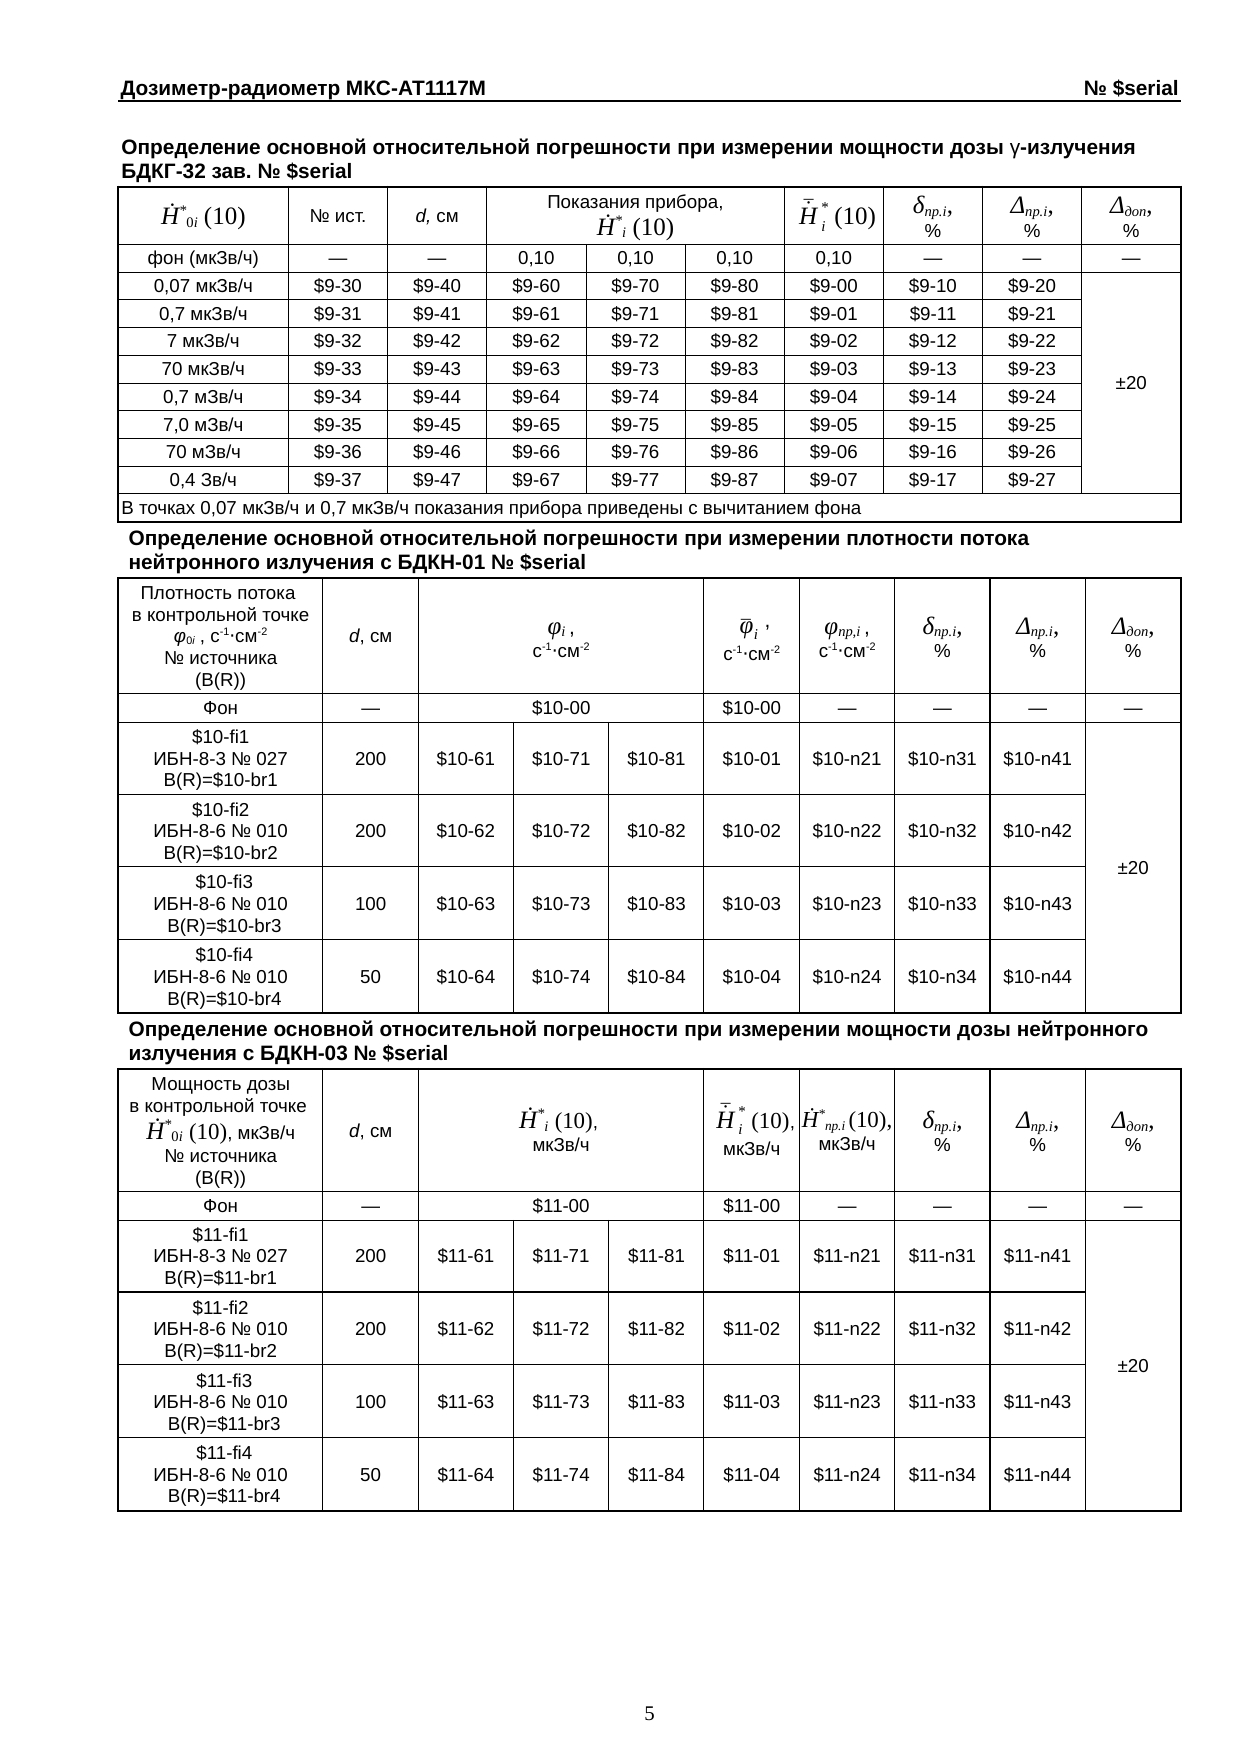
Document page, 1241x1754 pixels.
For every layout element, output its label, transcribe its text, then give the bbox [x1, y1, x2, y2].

table_cell $9-80 [686, 273, 784, 299]
table_cell Ḣ*пр.i (10), мкЗв/ч [800, 1070, 894, 1191]
table_cell $9-43 [388, 356, 486, 382]
table_cell В точках 0,07 мкЗв/ч и 0,7 мкЗв/ч показания прибора приведены с вычитанием фона [119, 494, 1180, 521]
table_cell $9-05 [785, 411, 883, 438]
table_cell — [388, 245, 486, 272]
table_cell $10-n22 [800, 795, 894, 866]
table_cell 0,7 мкЗв/ч [119, 300, 288, 327]
table_cell 50 [323, 940, 418, 1012]
table_cell d, см [388, 188, 486, 244]
table_cell $9-66 [487, 439, 586, 466]
table_cell δпр.i, % [895, 1070, 989, 1191]
table_cell $10-n23 [800, 867, 894, 939]
table_cell $9-65 [487, 411, 586, 438]
table_cell 200 [323, 795, 418, 866]
table_cell $9-32 [289, 328, 387, 355]
table_cell $9-00 [785, 273, 883, 299]
table_cell $11-fi3 ИБН-8-6 № 010 B(R)=$11-br3 [119, 1365, 322, 1437]
table_cell $9-37 [289, 467, 387, 493]
table_cell 7,0 мЗв/ч [119, 411, 288, 438]
table_cell $11-03 [704, 1365, 799, 1437]
table_cell 200 [323, 723, 418, 793]
table_cell ±20 [1082, 273, 1180, 493]
table_cell — [289, 245, 387, 272]
table_cell $9-34 [289, 384, 387, 410]
table_cell $9-73 [587, 356, 685, 382]
table_cell 0,4 Зв/ч [119, 467, 288, 493]
table_cell $10-fi4 ИБН-8-6 № 010 B(R)=$10-br4 [119, 940, 322, 1012]
table_cell $9-26 [983, 439, 1081, 466]
table_cell $9-77 [587, 467, 685, 493]
table_cell $10-03 [704, 867, 799, 939]
table_cell $11-01 [704, 1221, 799, 1291]
table_cell $10-02 [704, 795, 799, 866]
table_cell $9-60 [487, 273, 586, 299]
table_cell $10-n44 [991, 940, 1085, 1012]
table_cell Плотность потока в контрольной точке φ0i , с-1⋅см-2 № источника (B(R)) [119, 579, 322, 693]
table_cell $9-20 [983, 273, 1081, 299]
table_cell $11-62 [419, 1293, 513, 1364]
table_cell $9-23 [983, 356, 1081, 382]
table_cell $9-36 [289, 439, 387, 466]
table_cell $10-fi2 ИБН-8-6 № 010 B(R)=$10-br2 [119, 795, 322, 866]
table_cell $9-15 [884, 411, 982, 438]
table_cell Δдоп, % [1082, 188, 1180, 244]
table_header Определение основной относительной погрешности при измерении мощности дозы нейтронного излучения с БДКН-03 № $serial [118, 1014, 1181, 1068]
table_cell $11-72 [514, 1293, 608, 1364]
table_cell Фон [119, 1192, 322, 1220]
table_cell $9-12 [884, 328, 982, 355]
table_cell Δдоп, % [1086, 579, 1180, 693]
table_cell 0,10 [587, 245, 685, 272]
table_cell Показания прибора, Ḣ*i (10) [487, 188, 784, 244]
table_cell — [800, 1192, 894, 1220]
table_cell $10-00 [419, 694, 703, 722]
table_cell — [323, 1192, 418, 1220]
table_cell $9-85 [686, 411, 784, 438]
table_cell d, см [323, 579, 418, 693]
table_cell $9-84 [686, 384, 784, 410]
table_cell $10-n43 [991, 867, 1085, 939]
table_cell $9-83 [686, 356, 784, 382]
table_cell — [895, 1192, 989, 1220]
table_cell $10-74 [514, 940, 608, 1012]
table_cell $11-fi1 ИБН-8-3 № 027 B(R)=$11-br1 [119, 1221, 322, 1291]
table_cell $10-01 [704, 723, 799, 793]
table_cell $9-62 [487, 328, 586, 355]
table_cell $11-n34 [895, 1438, 989, 1510]
table_cell — [323, 694, 418, 722]
table_cell $10-n31 [895, 723, 989, 793]
table_cell $9-41 [388, 300, 486, 327]
table_cell $11-n32 [895, 1293, 989, 1364]
table_cell 200 [323, 1221, 418, 1291]
table_cell $9-74 [587, 384, 685, 410]
table_cell d, см [323, 1070, 418, 1191]
table_cell $11-n22 [800, 1293, 894, 1364]
table_cell $9-10 [884, 273, 982, 299]
table_cell $10-62 [419, 795, 513, 866]
table_cell $9-71 [587, 300, 685, 327]
table_cell $11-61 [419, 1221, 513, 1291]
table_cell 100 [323, 867, 418, 939]
table_cell 0,10 [686, 245, 784, 272]
table_cell $10-n33 [895, 867, 989, 939]
table_cell $9-13 [884, 356, 982, 382]
table_cell $9-25 [983, 411, 1081, 438]
table_cell $9-22 [983, 328, 1081, 355]
table_cell $11-02 [704, 1293, 799, 1364]
table_cell $9-30 [289, 273, 387, 299]
table_cell 50 [323, 1438, 418, 1510]
table_cell Фон [119, 694, 322, 722]
table_cell $11-00 [704, 1192, 799, 1220]
table_cell $9-01 [785, 300, 883, 327]
table_cell Δпр.i, % [991, 579, 1085, 693]
table_cell $10-n42 [991, 795, 1085, 866]
table_cell № ист. [289, 188, 387, 244]
table_cell $9-45 [388, 411, 486, 438]
table_cell (10) [785, 188, 883, 244]
table_cell $9-82 [686, 328, 784, 355]
table_cell $9-87 [686, 467, 784, 493]
table_cell $11-04 [704, 1438, 799, 1510]
table_cell $9-40 [388, 273, 486, 299]
table_cell ±20 [1086, 1221, 1180, 1510]
table_cell $10-n34 [895, 940, 989, 1012]
table_cell $11-82 [609, 1293, 703, 1364]
table_cell — [1082, 245, 1180, 272]
table_cell Δпр.i, % [991, 1070, 1085, 1191]
table_cell Мощность дозы в контрольной точке Ḣ*0i (10), мкЗв/ч № источника (B(R)) [119, 1070, 322, 1191]
table_cell $10-61 [419, 723, 513, 793]
table_cell $10-83 [609, 867, 703, 939]
table_cell $9-07 [785, 467, 883, 493]
table_cell $9-35 [289, 411, 387, 438]
table_cell $11-63 [419, 1365, 513, 1437]
table_cell $9-70 [587, 273, 685, 299]
table_cell $11-84 [609, 1438, 703, 1510]
table_cell φпр,i , с-1⋅см-2 [800, 579, 894, 693]
table_cell $11-64 [419, 1438, 513, 1510]
table_cell $9-75 [587, 411, 685, 438]
table_cell $11-81 [609, 1221, 703, 1291]
table_cell $9-44 [388, 384, 486, 410]
table_cell $10-00 [704, 694, 799, 722]
table_cell $11-n33 [895, 1365, 989, 1437]
table_cell $11-fi2 ИБН-8-6 № 010 B(R)=$11-br2 [119, 1293, 322, 1364]
table_cell $9-14 [884, 384, 982, 410]
table_cell $11-83 [609, 1365, 703, 1437]
table_cell — [800, 694, 894, 722]
table_cell δпр.i, % [884, 188, 982, 244]
table_cell — [983, 245, 1081, 272]
table_cell $9-72 [587, 328, 685, 355]
table_cell 0,10 [785, 245, 883, 272]
table_cell $11-n41 [991, 1221, 1085, 1291]
table_cell $9-47 [388, 467, 486, 493]
table_cell $10-63 [419, 867, 513, 939]
table_cell $10-73 [514, 867, 608, 939]
table_cell 200 [323, 1293, 418, 1364]
table_cell — [991, 1192, 1085, 1220]
table_cell $9-31 [289, 300, 387, 327]
table_cell $9-21 [983, 300, 1081, 327]
table_cell $9-24 [983, 384, 1081, 410]
table_cell $9-11 [884, 300, 982, 327]
table_cell $11-74 [514, 1438, 608, 1510]
table_cell 100 [323, 1365, 418, 1437]
table_cell — [884, 245, 982, 272]
table_cell $9-42 [388, 328, 486, 355]
table_cell $10-fi1 ИБН-8-3 № 027 B(R)=$10-br1 [119, 723, 322, 793]
table_cell $9-16 [884, 439, 982, 466]
table_cell $10-04 [704, 940, 799, 1012]
table_cell $11-n23 [800, 1365, 894, 1437]
table_cell ±20 [1086, 723, 1180, 1012]
table_cell $11-71 [514, 1221, 608, 1291]
table_cell $9-46 [388, 439, 486, 466]
table_cell $9-02 [785, 328, 883, 355]
table_cell $10-72 [514, 795, 608, 866]
table_cell $9-76 [587, 439, 685, 466]
table_cell $9-33 [289, 356, 387, 382]
table_cell $10-71 [514, 723, 608, 793]
table_header Определение основной относительной погрешности при измерении плотности потока нейтронного излучения с БДКН-01 № $serial [118, 523, 1181, 577]
table_cell $10-64 [419, 940, 513, 1012]
table_cell $9-86 [686, 439, 784, 466]
table_cell $11-n44 [991, 1438, 1085, 1510]
table_cell $10-n32 [895, 795, 989, 866]
table_cell , с-1⋅см-2 [704, 579, 799, 693]
table_cell $10-n21 [800, 723, 894, 793]
table_cell $10-fi3 ИБН-8-6 № 010 B(R)=$10-br3 [119, 867, 322, 939]
table_cell $9-63 [487, 356, 586, 382]
table_cell 0,10 [487, 245, 586, 272]
table_cell $9-81 [686, 300, 784, 327]
table_cell 70 мкЗв/ч [119, 356, 288, 382]
table_cell — [1086, 1192, 1180, 1220]
table_cell $9-06 [785, 439, 883, 466]
table_cell $11-fi4 ИБН-8-6 № 010 B(R)=$11-br4 [119, 1438, 322, 1510]
table_cell 0,07 мкЗв/ч [119, 273, 288, 299]
table_cell $11-n21 [800, 1221, 894, 1291]
table_cell 70 мЗв/ч [119, 439, 288, 466]
table_cell (10), мкЗв/ч [704, 1070, 799, 1191]
table_cell — [895, 694, 989, 722]
table_cell Δпр.i, % [983, 188, 1081, 244]
table_cell $9-04 [785, 384, 883, 410]
table_cell $9-67 [487, 467, 586, 493]
table_cell 7 мкЗв/ч [119, 328, 288, 355]
table_cell фон (мкЗв/ч) [119, 245, 288, 272]
table_cell Ḣ*0i (10) [119, 188, 288, 244]
table_cell $9-17 [884, 467, 982, 493]
table_cell δпр.i, % [895, 579, 989, 693]
table_cell $10-n24 [800, 940, 894, 1012]
table_cell $11-n31 [895, 1221, 989, 1291]
table_cell $10-81 [609, 723, 703, 793]
table_header Определение основной относительной погрешности при измерении мощности дозы γ-излучения БДКГ-32 зав. № $serial [118, 132, 1181, 186]
table_cell — [991, 694, 1085, 722]
table_cell Ḣ*i (10), мкЗв/ч [419, 1070, 703, 1191]
table_cell $9-03 [785, 356, 883, 382]
table_cell $9-27 [983, 467, 1081, 493]
table_cell $11-00 [419, 1192, 703, 1220]
table_cell $9-64 [487, 384, 586, 410]
table_cell $9-61 [487, 300, 586, 327]
table_cell $11-73 [514, 1365, 608, 1437]
table_cell $10-82 [609, 795, 703, 866]
table_cell $10-n41 [991, 723, 1085, 793]
table_cell — [1086, 694, 1180, 722]
table_cell $10-84 [609, 940, 703, 1012]
table_cell 0,7 мЗв/ч [119, 384, 288, 410]
table_cell Δдоп, % [1086, 1070, 1180, 1191]
table_cell $11-n42 [991, 1293, 1085, 1364]
table_cell $11-n24 [800, 1438, 894, 1510]
table_cell φi , с-1⋅см-2 [419, 579, 703, 693]
table_cell $11-n43 [991, 1365, 1085, 1437]
